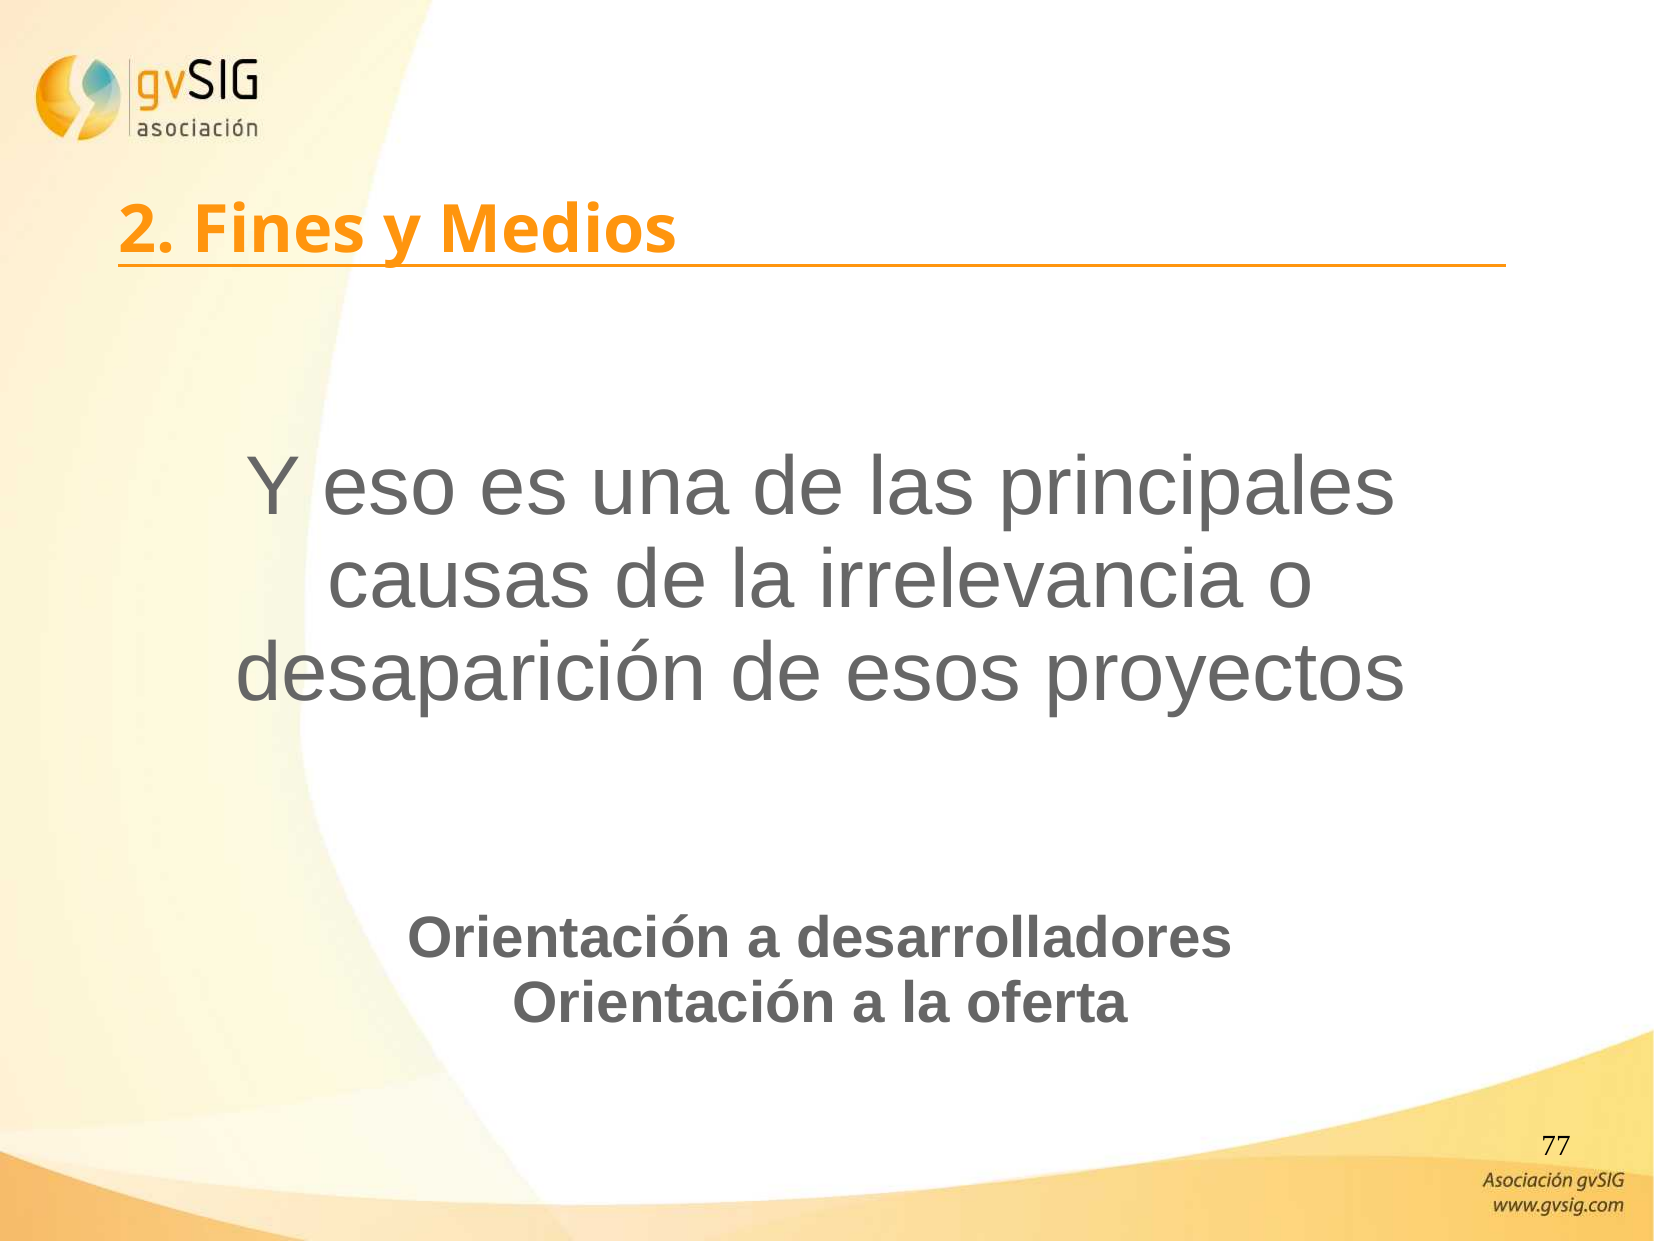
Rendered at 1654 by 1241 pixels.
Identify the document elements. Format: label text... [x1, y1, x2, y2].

picture [0, 0, 1654, 1241]
text_box Y eso es una de las principales causas de la irrelevancia o desaparición de esos proyectos Orientación a desarrolladores Orientación a la oferta [112, 432, 1530, 1182]
title 2. Fines y Medios [118, 177, 1607, 276]
